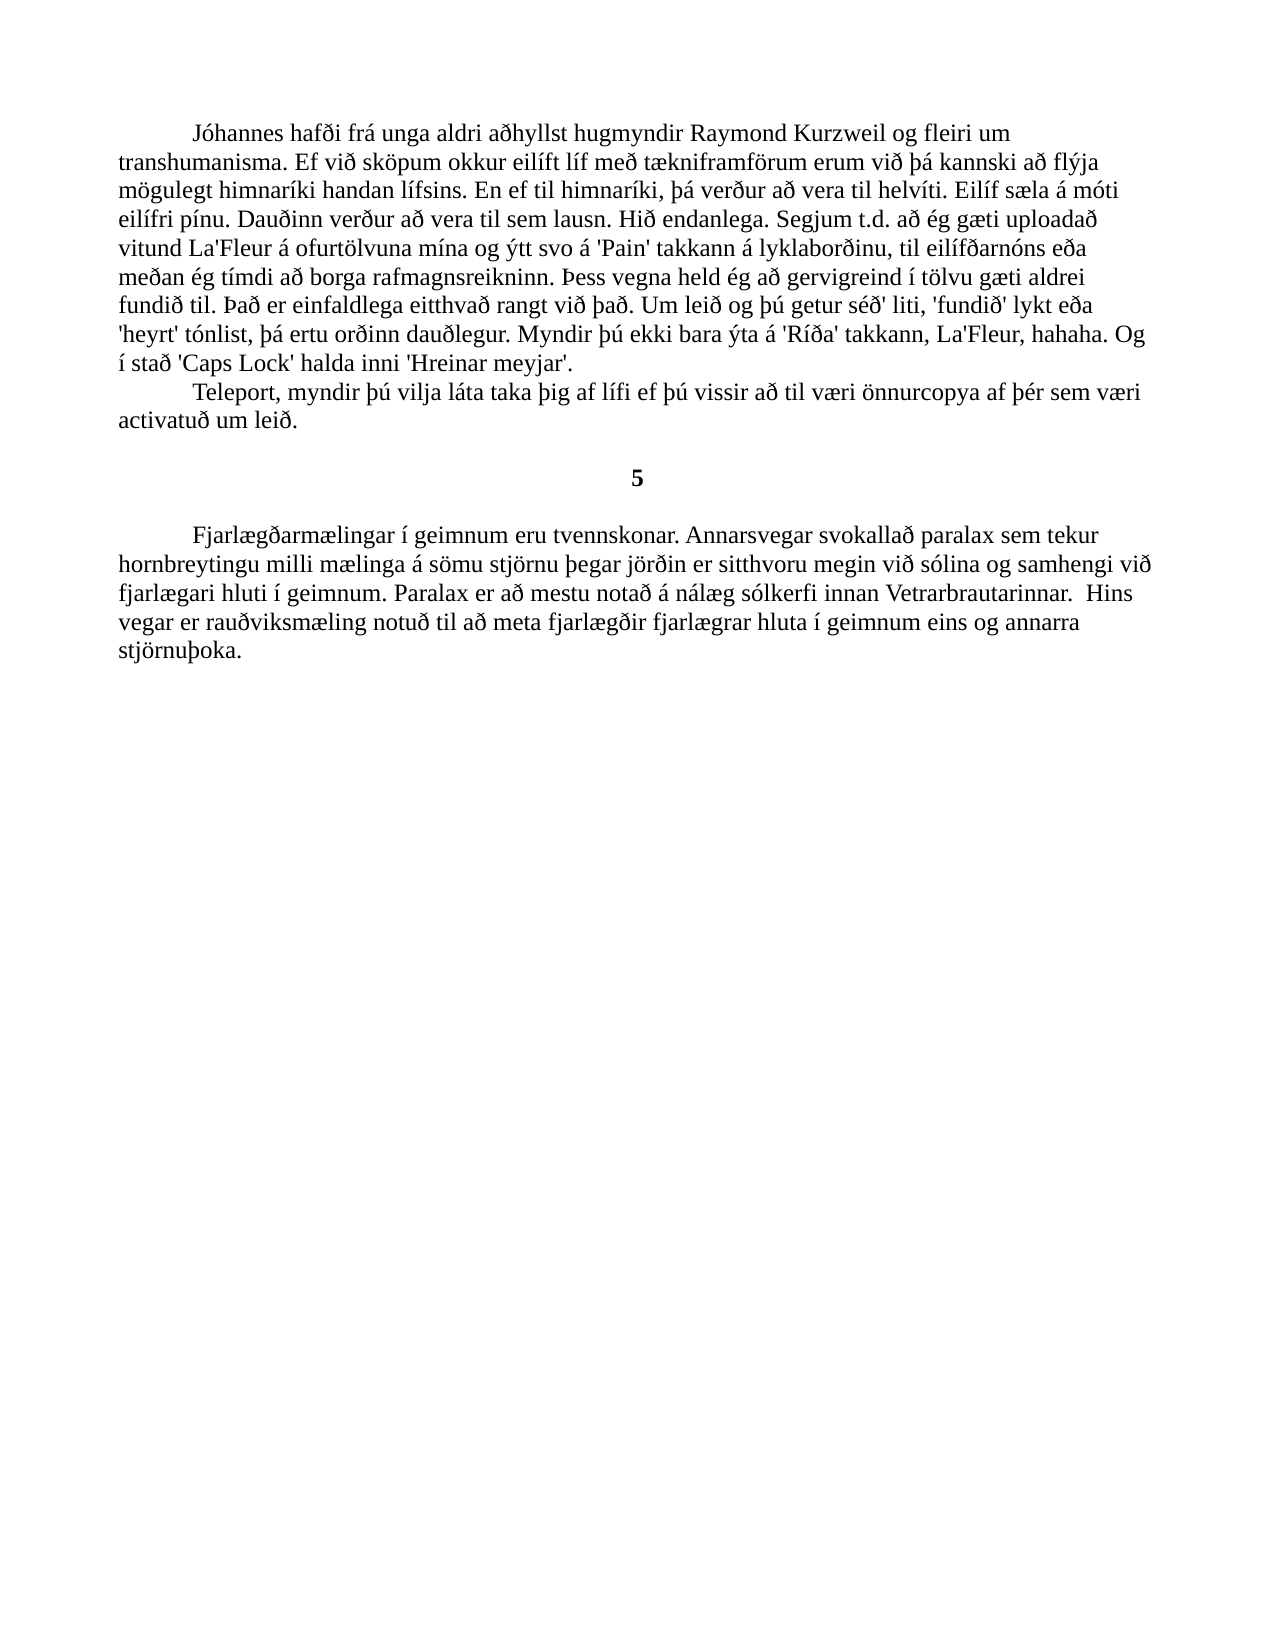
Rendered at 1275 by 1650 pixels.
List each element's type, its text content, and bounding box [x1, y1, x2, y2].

text 5 [118, 463, 1157, 492]
text Teleport, myndir þú vilja láta taka þig af lífi ef þú vissir að til væri önnurcopya af þér sem væri activatuð um leið. [118, 377, 1157, 434]
text Jóhannes hafði frá unga aldri aðhyllst hugmyndir Raymond Kurzweil og fleiri um transhumanisma. Ef við sköpum okkur eilíft líf með tækniframförum erum við þá kannski að flýja mögulegt himnaríki handan lífsins. En ef til himnaríki, þá verður að vera til helvíti. Eilíf sæla á móti eilífri pínu. Dauðinn verður að vera til sem lausn. Hið endanlega. Segjum t.d. að ég gæti uploadað vitund La'Fleur á ofurtölvuna mína og ýtt svo á 'Pain' takkann á lyklaborðinu, til eilífðarnóns eða meðan ég tímdi að borga rafmagnsreikninn. Þess vegna held ég að gervigreind í tölvu gæti aldrei fundið til. Það er einfaldlega eitthvað rangt við það. Um leið og þú getur séð' liti, 'fundið' lykt eða 'heyrt' tónlist, þá ertu orðinn dauðlegur. Myndir þú ekki bara ýta á 'Ríða' takkann, La'Fleur, hahaha. Og í stað 'Caps Lock' halda inni 'Hreinar meyjar'. [118, 118, 1157, 377]
text Fjarlægðarmælingar í geimnum eru tvennskonar. Annarsvegar svokallað paralax sem tekur hornbreytingu milli mælinga á sömu stjörnu þegar jörðin er sitthvoru megin við sólina og samhengi við fjarlægari hluti í geimnum. Paralax er að mestu notað á nálæg sólkerfi innan Vetrarbrautarinnar. Hins vegar er rauðviksmæling notuð til að meta fjarlægðir fjarlægrar hluta í geimnum eins og annarra stjörnuþoka. [118, 521, 1157, 664]
